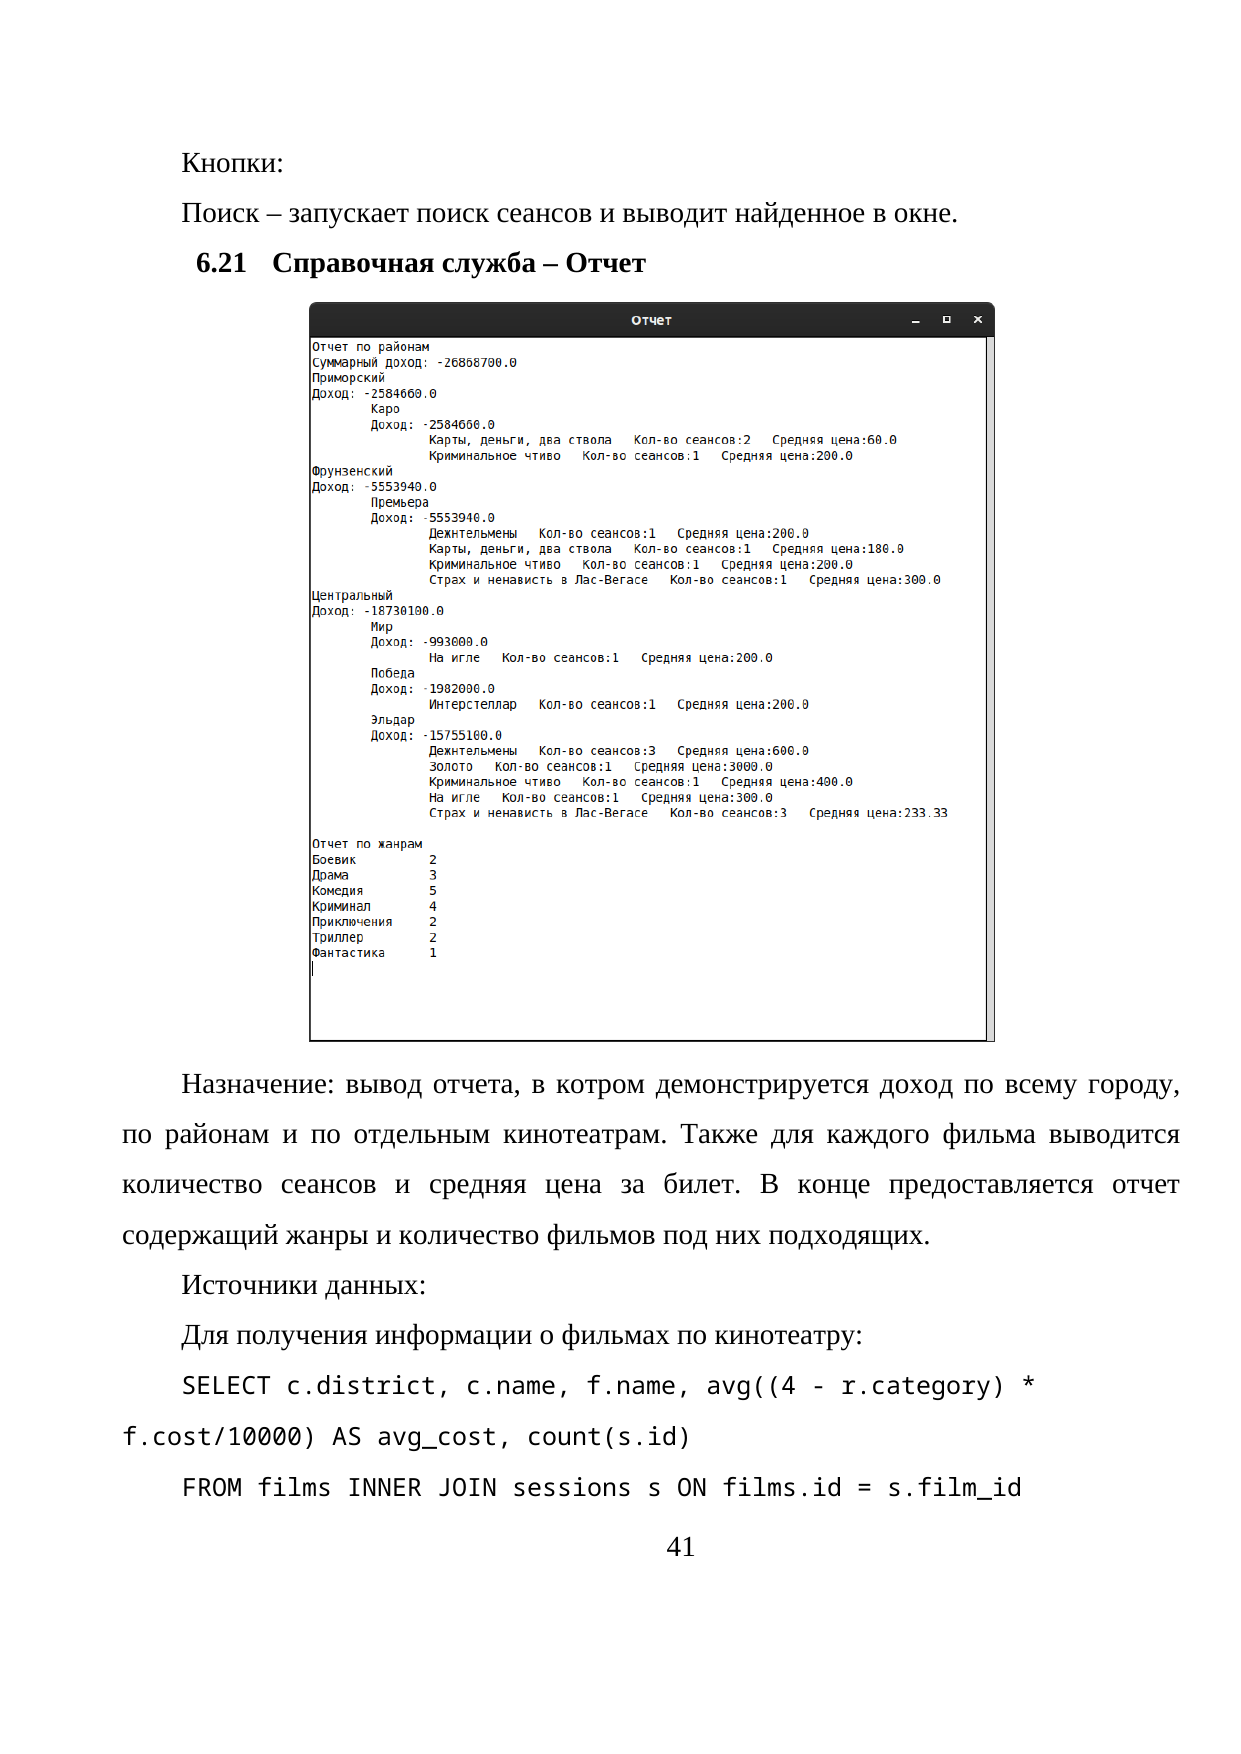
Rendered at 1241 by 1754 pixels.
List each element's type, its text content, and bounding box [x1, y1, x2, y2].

text Поиск – запускает поиск сеансов и выводит найденное в окне. [122, 195, 1181, 229]
subtitle Справочная служба – Отчет [196, 245, 1181, 279]
text Для получения информации о фильмах по кинотеатру: [122, 1317, 1181, 1351]
picture [300, 295, 1003, 1050]
text SELECT c.district, c.name, f.name, avg((4 - r.category) * f.cost/10000) AS avg_cost, count(s.id) FROM films INNER JOIN sessions s ON films.id = s.film_id [122, 1368, 1181, 1504]
text Источники данных: [122, 1267, 1181, 1301]
text Кнопки: [122, 145, 1181, 178]
text Назначение: вывод отчета, в котром демонстрируется доход по всему городу, по районам и по отдельным кинотеатрам. Также для каждого фильма выводится количество сеансов и средняя цена за билет. В конце предоставляется отчет содержащий жанры и количество фильмов под них подходящих. [122, 1066, 1181, 1250]
